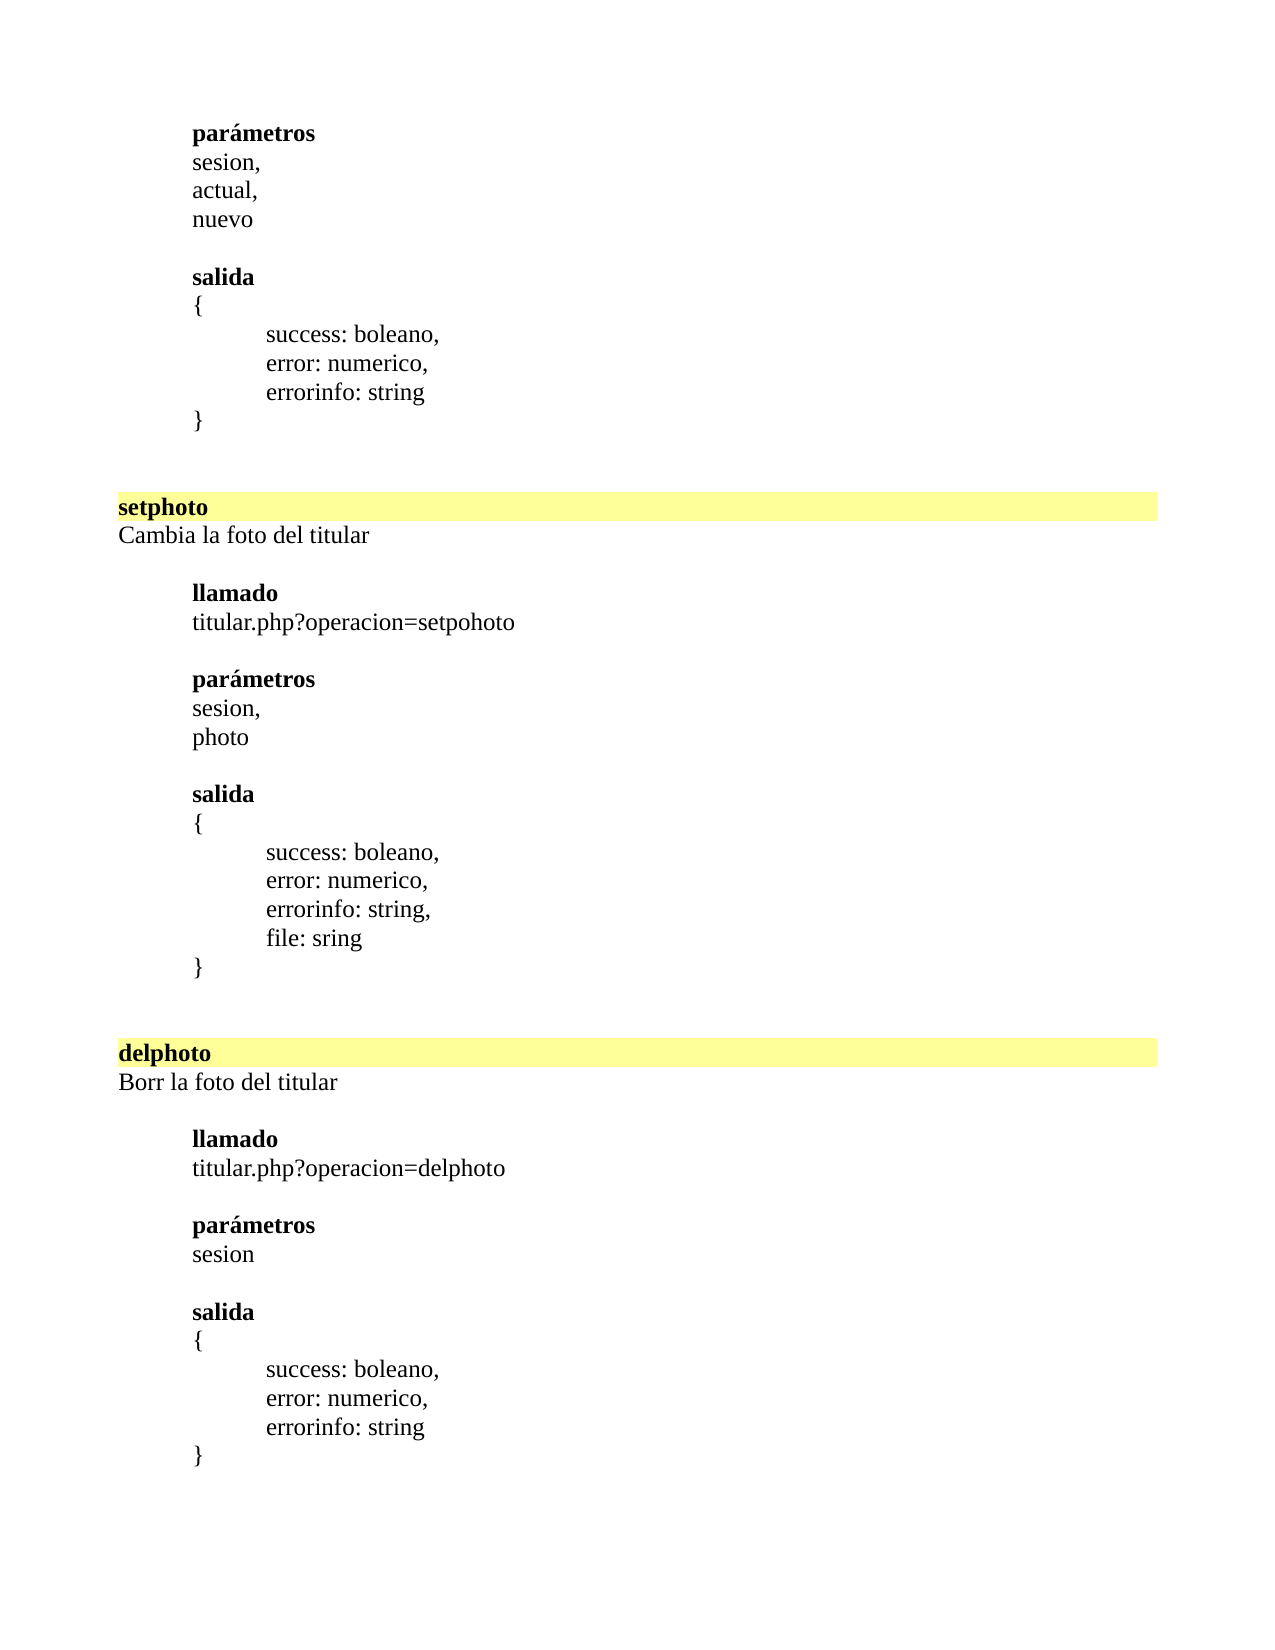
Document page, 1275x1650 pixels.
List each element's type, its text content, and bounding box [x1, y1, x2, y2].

text parámetros [192, 118, 1157, 147]
text Cambia la foto del titular [118, 521, 1157, 549]
text } [192, 406, 1157, 434]
text salida [192, 1297, 1157, 1326]
text setphoto [118, 492, 1157, 521]
text parámetros [192, 664, 1157, 693]
text } [192, 952, 1157, 981]
text llamado [192, 578, 1157, 607]
text nuevo [192, 204, 1157, 233]
text success: boleano, [192, 319, 1157, 348]
text { [192, 1326, 1157, 1354]
text error: numerico, [192, 1383, 1157, 1412]
text parámetros [192, 1211, 1157, 1239]
text { [192, 808, 1157, 837]
text sesion, [192, 147, 1157, 176]
text titular.php?operacion=delphoto [192, 1153, 1157, 1182]
text salida [192, 779, 1157, 808]
text errorinfo: string, [192, 894, 1157, 923]
text sesion, [192, 693, 1157, 722]
text { [192, 291, 1157, 319]
text errorinfo: string [192, 1412, 1157, 1441]
text file: sring [192, 923, 1157, 952]
text titular.php?operacion=setpohoto [192, 607, 1157, 636]
text Borr la foto del titular [118, 1067, 1157, 1096]
text sesion [192, 1239, 1157, 1268]
text success: boleano, [192, 837, 1157, 866]
text photo [192, 722, 1157, 751]
text delphoto [118, 1038, 1157, 1067]
text actual, [192, 176, 1157, 204]
text success: boleano, [192, 1354, 1157, 1383]
text llamado [192, 1124, 1157, 1153]
text errorinfo: string [192, 377, 1157, 406]
text error: numerico, [192, 866, 1157, 894]
text error: numerico, [192, 348, 1157, 377]
text salida [192, 262, 1157, 291]
text } [192, 1441, 1157, 1469]
